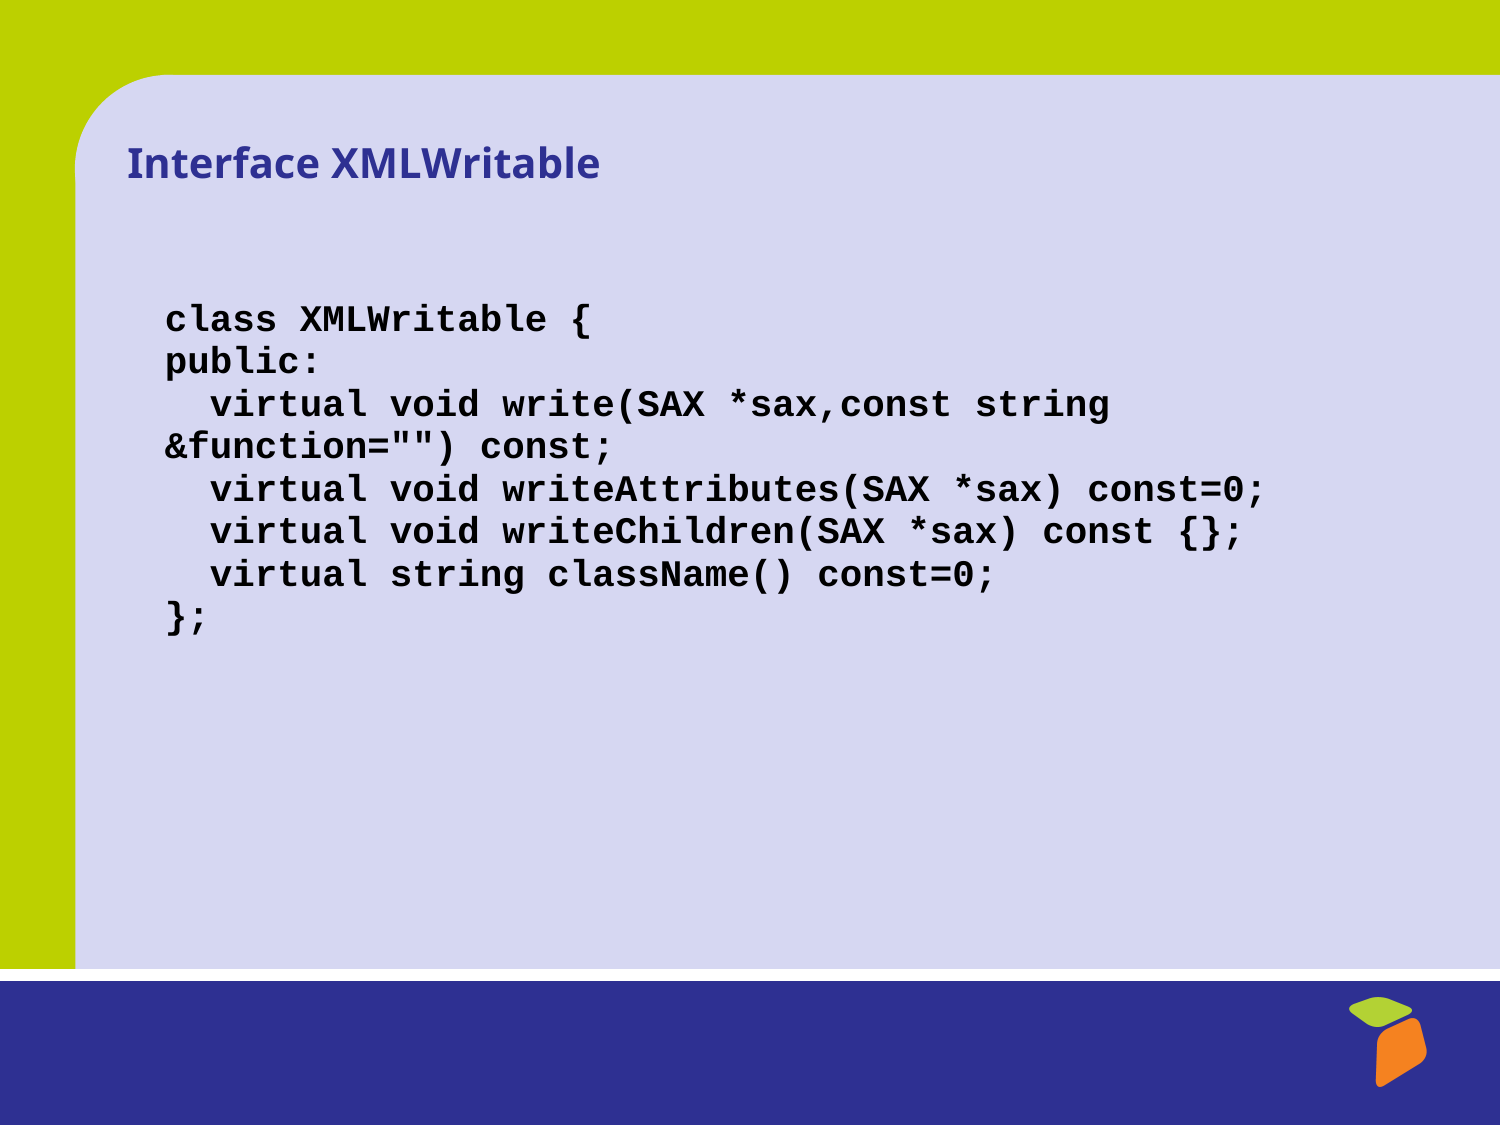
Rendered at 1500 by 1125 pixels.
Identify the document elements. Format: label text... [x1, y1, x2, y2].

picture [0, 981, 1500, 1125]
text_box class XMLWritable { public: virtual void write(SAX *sax,const string &function="") const; virtual void writeAttributes(SAX *sax) const=0; virtual void writeChildren(SAX *sax) const {}; virtual string className() const=0; }; [149, 249, 1401, 649]
title Interface XMLWritable [112, 112, 1388, 213]
